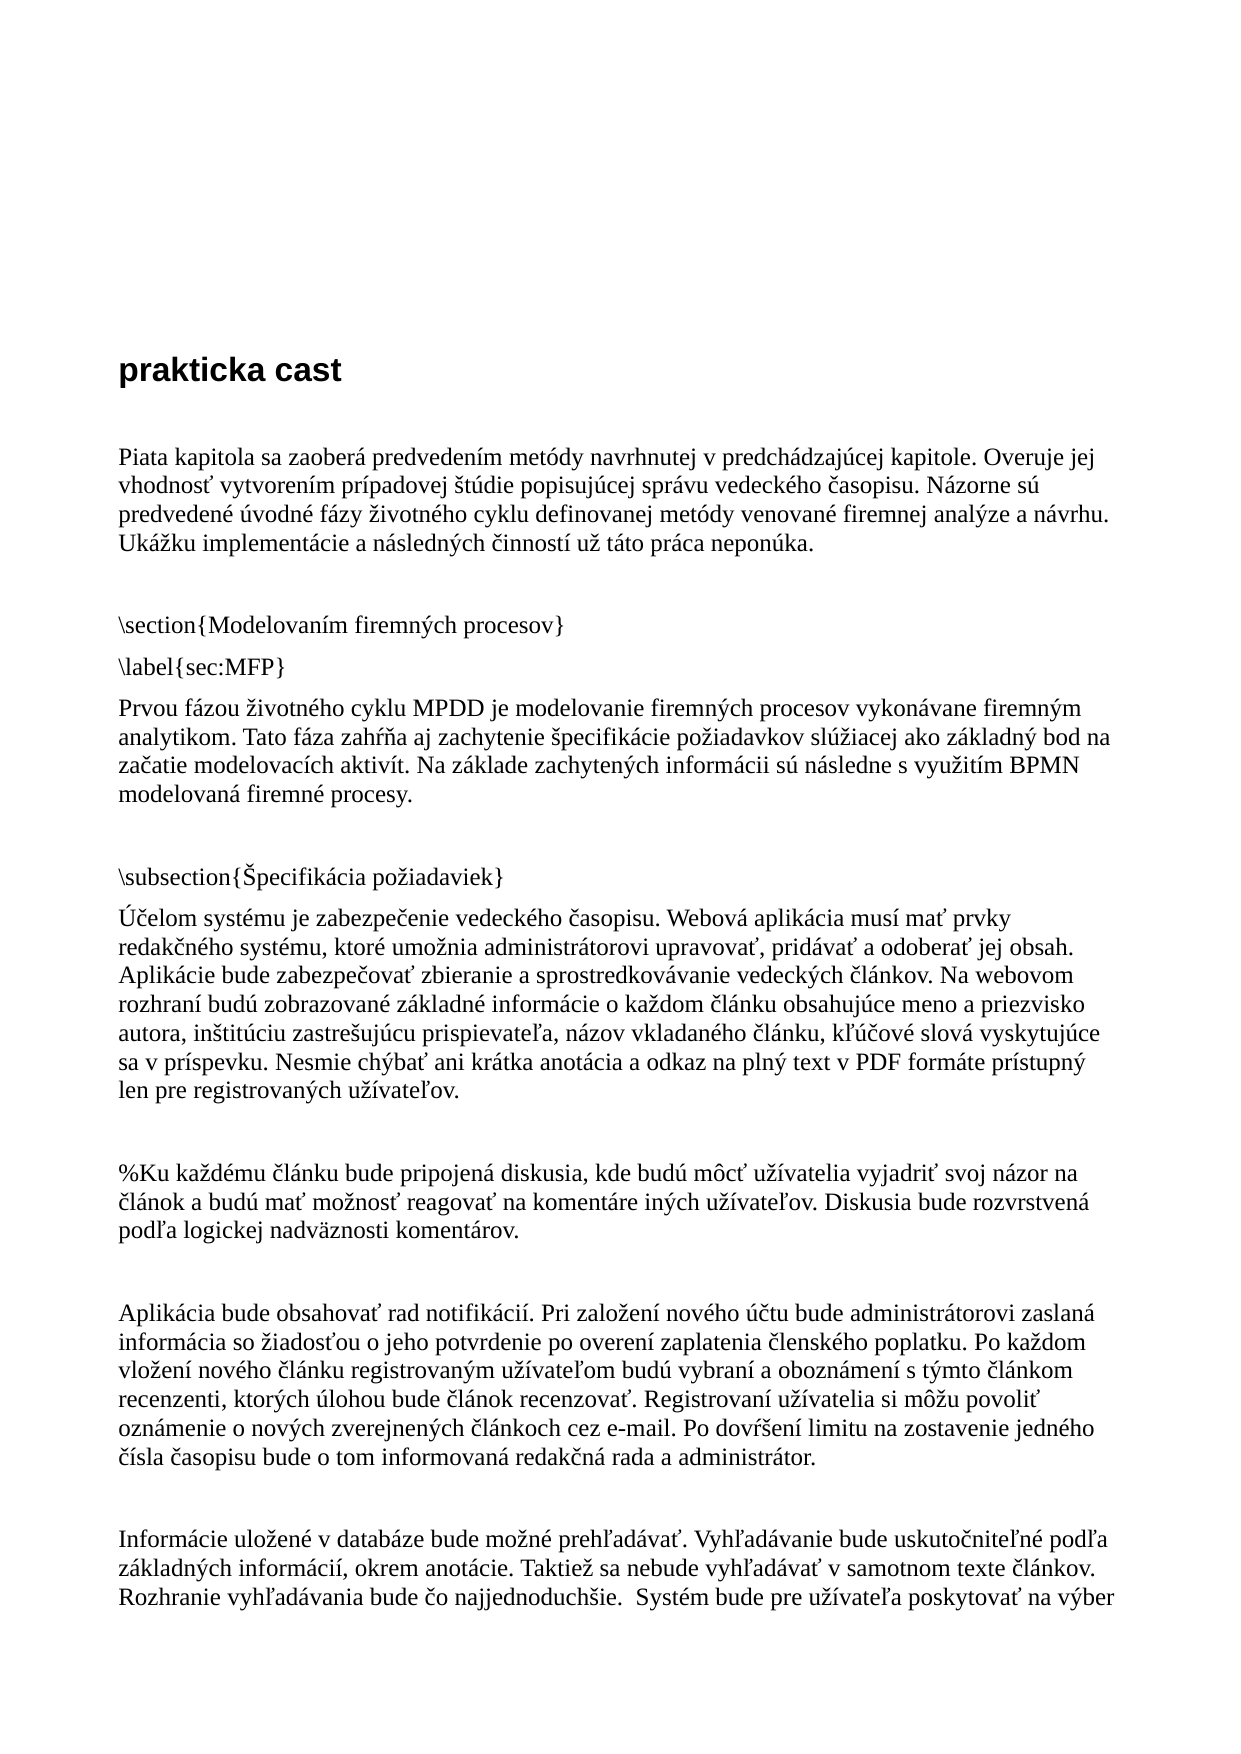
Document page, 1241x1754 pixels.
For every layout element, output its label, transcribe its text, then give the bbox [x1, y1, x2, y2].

text \subsection{Špecifikácia požiadaviek} [118, 862, 1119, 891]
subtitle prakticka cast [118, 349, 1119, 388]
text \label{sec:MFP} [118, 652, 1119, 681]
text Piata kapitola sa zaoberá predvedením metódy navrhnutej v predchádzajúcej kapitole. Overuje jej vhodnosť vytvorením prípadovej štúdie popisujúcej správu vedeckého časopisu. Názorne sú predvedené úvodné fázy životného cyklu definovanej metódy venované firemnej analýze a návrhu. Ukážku implementácie a následných činností už táto práca neponúka. [118, 442, 1119, 557]
text %Ku každému článku bude pripojená diskusia, kde budú môcť užívatelia vyjadriť svoj názor na článok a budú mať možnosť reagovať na komentáre iných užívateľov. Diskusia bude rozvrstvená podľa logickej nadväznosti komentárov. [118, 1158, 1119, 1244]
text Účelom systému je zabezpečenie vedeckého časopisu. Webová aplikácia musí mať prvky redakčného systému, ktoré umožnia administrátorovi upravovať, pridávať a odoberať jej obsah. Aplikácie bude zabezpečovať zbieranie a sprostredkovávanie vedeckých článkov. Na webovom rozhraní budú zobrazované základné informácie o každom článku obsahujúce meno a priezvisko autora, inštitúciu zastrešujúcu prispievateľa, názov vkladaného článku, kľúčové slová vyskytujúce sa v príspevku. Nesmie chýbať ani krátka anotácia a odkaz na plný text v PDF formáte prístupný len pre registrovaných užívateľov. [118, 903, 1119, 1104]
text Informácie uložené v databáze bude možné prehľadávať. Vyhľadávanie bude uskutočniteľné podľa základných informácií, okrem anotácie. Taktiež sa nebude vyhľadávať v samotnom texte článkov. Rozhranie vyhľadávania bude čo najjednoduchšie. Systém bude pre užívateľa poskytovať na výber [118, 1524, 1119, 1611]
text Prvou fázou životného cyklu MPDD je modelovanie firemných procesov vykonávane firemným analytikom. Tato fáza zahŕňa aj zachytenie špecifikácie požiadavkov slúžiacej ako základný bod na začatie modelovacích aktivít. Na základe zachytených informácii sú následne s využitím BPMN modelovaná firemné procesy. [118, 693, 1119, 808]
text Aplikácia bude obsahovať rad notifikácií. Pri založení nového účtu bude administrátorovi zaslaná informácia so žiadosťou o jeho potvrdenie po overení zaplatenia členského poplatku. Po každom vložení nového článku registrovaným užívateľom budú vybraní a oboznámení s týmto článkom recenzenti, ktorých úlohou bude článok recenzovať. Registrovaní užívatelia si môžu povoliť oznámenie o nových zverejnených článkoch cez e-mail. Po dovŕšení limitu na zostavenie jedného čísla časopisu bude o tom informovaná redakčná rada a administrátor. [118, 1298, 1119, 1471]
text \section{Modelovaním firemných procesov} [118, 611, 1119, 639]
